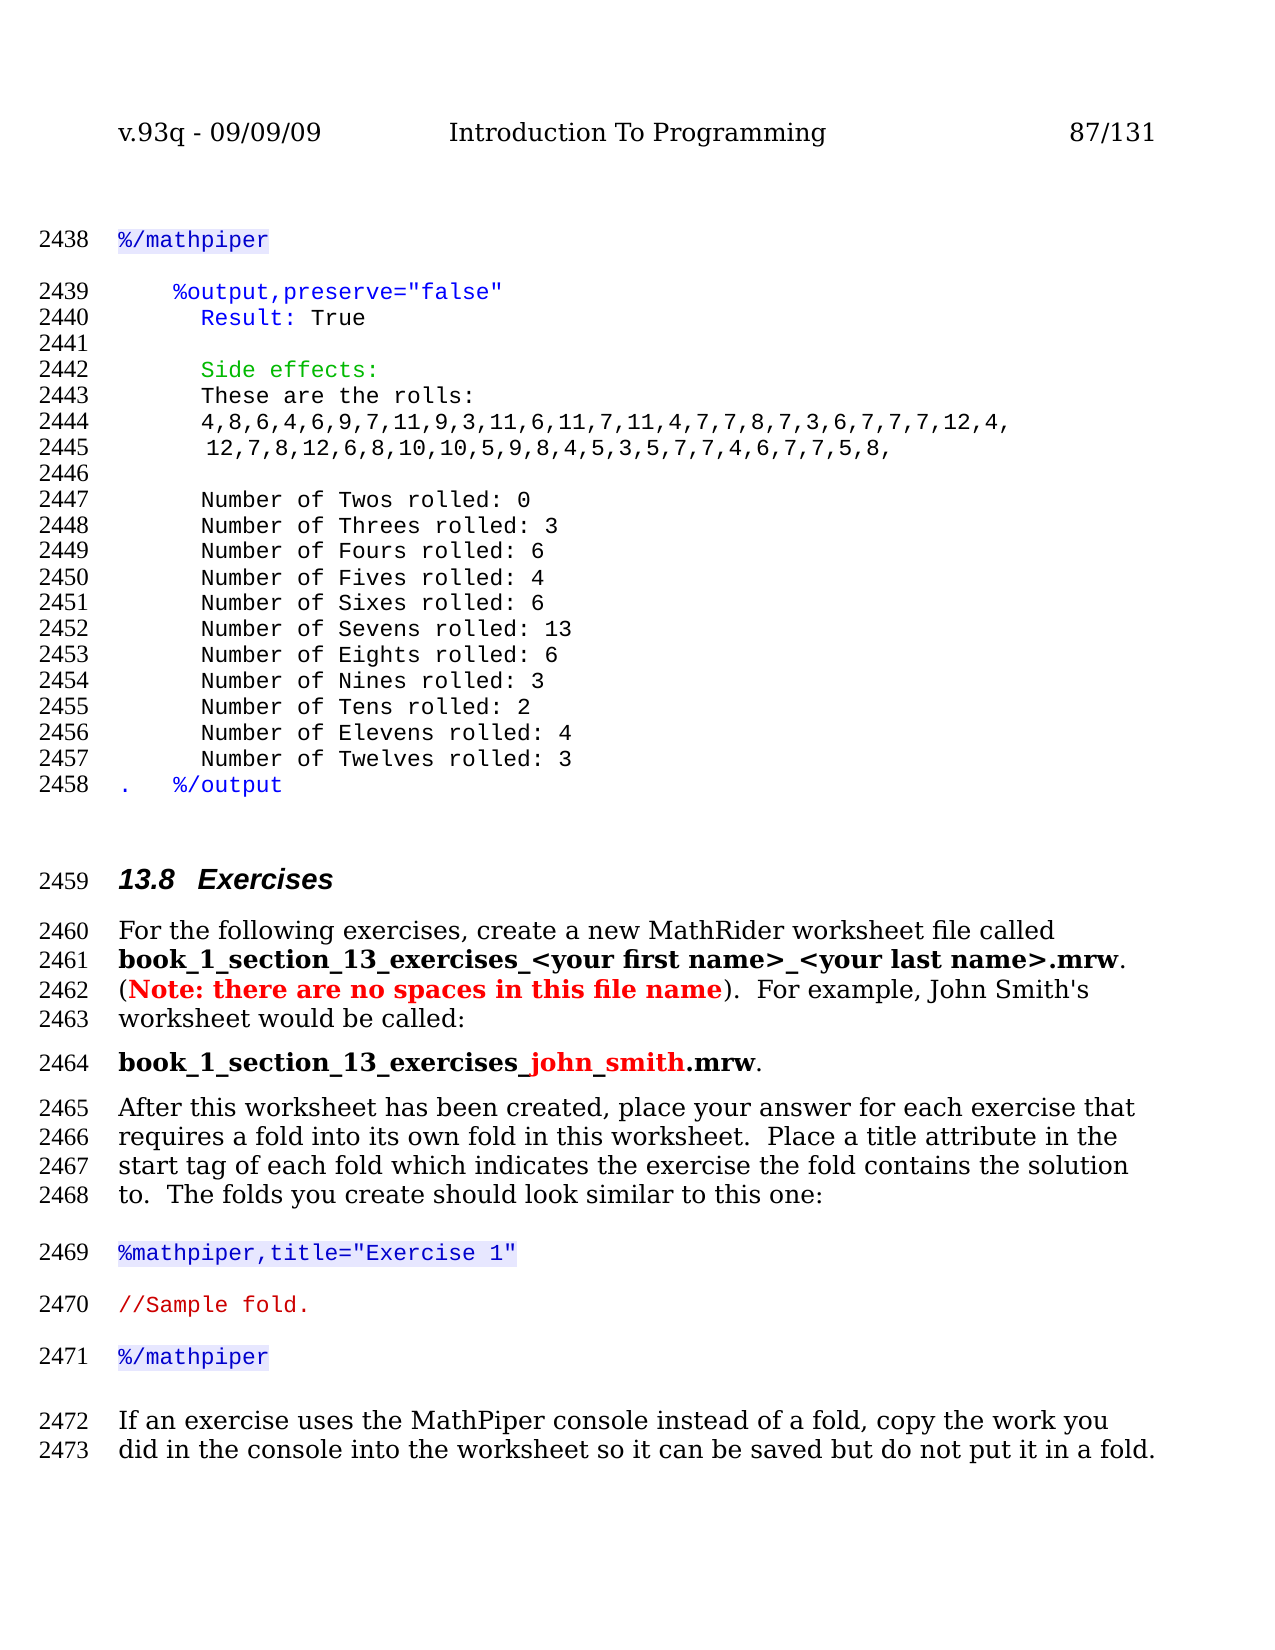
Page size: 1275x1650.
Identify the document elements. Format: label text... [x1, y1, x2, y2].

text Number of Elevens rolled: 4 [118, 721, 1157, 747]
text book_1_section_13_exercises_john_smith.mrw. [118, 1048, 1157, 1078]
text Number of Tens rolled: 2 [118, 696, 1157, 721]
text For the following exercises, create a new MathRider worksheet file called book_1_section_13_exercises_<your first name>_<your last name>.mrw. (Note: there are no spaces in this file name). For example, John Smith's worksheet would be called: [118, 916, 1157, 1033]
text //Sample fold. [118, 1293, 1157, 1319]
text Number of Eights rolled: 6 [118, 644, 1157, 669]
text 12,7,8,12,6,8,10,10,5,9,8,4,5,3,5,7,7,4,6,7,7,5,8, [118, 436, 1157, 462]
text Number of Twos rolled: 0 [118, 488, 1157, 514]
text Number of Sixes rolled: 6 [118, 592, 1157, 618]
text %output,preserve="false" [118, 281, 1157, 306]
text %mathpiper,title="Exercise 1" [118, 1241, 1157, 1267]
text Number of Fives rolled: 4 [118, 566, 1157, 592]
text . %/output [118, 773, 1157, 799]
text Number of Sevens rolled: 13 [118, 618, 1157, 644]
text Number of Threes rolled: 3 [118, 514, 1157, 540]
text %/mathpiper [118, 1345, 1157, 1371]
text If an exercise uses the MathPiper console instead of a fold, copy the work you did in the console into the worksheet so it can be saved but do not put it in a fold. [118, 1406, 1157, 1464]
text %/mathpiper [118, 229, 1157, 254]
text Number of Fours rolled: 6 [118, 540, 1157, 566]
text Number of Nines rolled: 3 [118, 669, 1157, 696]
text Number of Twelves rolled: 3 [118, 747, 1157, 773]
text After this worksheet has been created, place your answer for each exercise that requires a fold into its own fold in this worksheet. Place a title attribute in the start tag of each fold which indicates the exercise the fold contains the solution to. The folds you create should look similar to this one: [118, 1093, 1157, 1209]
subtitle Exercises [118, 862, 1157, 895]
text These are the rolls: [118, 384, 1157, 410]
text Result: True [118, 306, 1157, 332]
text 4,8,6,4,6,9,7,11,9,3,11,6,11,7,11,4,7,7,8,7,3,6,7,7,7,12,4, [118, 410, 1157, 436]
text Side effects: [118, 358, 1157, 384]
